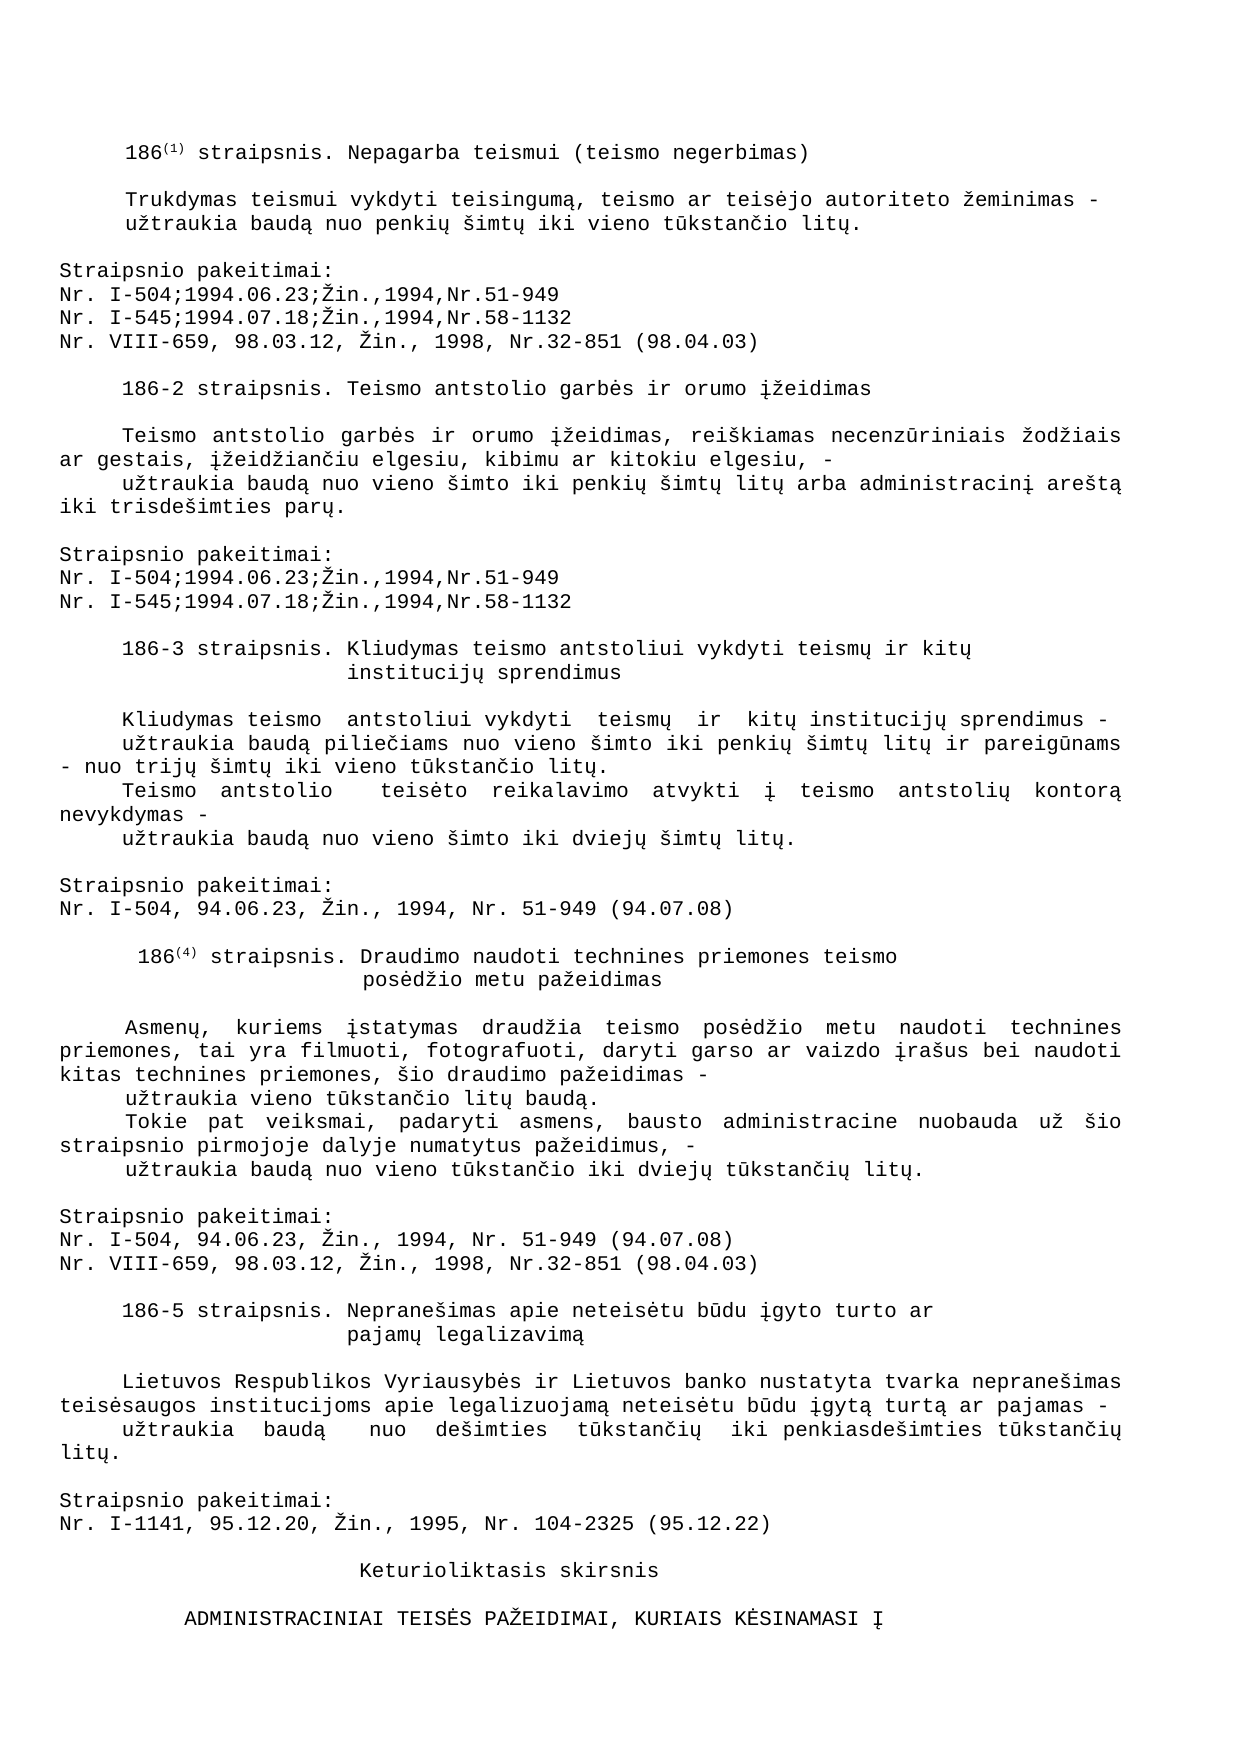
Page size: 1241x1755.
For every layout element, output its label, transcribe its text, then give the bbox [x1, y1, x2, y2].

text užtraukia baudą nuo vieno tūkstančio iki dviejų tūkstančių litų. [59, 1158, 1122, 1182]
text 186-5 straipsnis. Nepranešimas apie neteisėtu būdu įgyto turto ar [59, 1300, 1122, 1324]
text 186(1) straipsnis. Nepagarba teismui (teismo negerbimas) [59, 142, 1122, 165]
text 186-2 straipsnis. Teismo antstolio garbės ir orumo įžeidimas [59, 378, 1122, 402]
text institucijų sprendimus [59, 662, 1122, 686]
text Asmenų, kuriems įstatymas draudžia teismo posėdžio metu naudoti technines priemones, tai yra filmuoti, fotografuoti, daryti garso ar vaizdo įrašus bei naudoti kitas technines priemones, šio draudimo pažeidimas - [59, 1017, 1122, 1088]
text Nr. I-504, 94.06.23, Žin., 1994, Nr. 51-949 (94.07.08) [59, 898, 1122, 922]
text Straipsnio pakeitimai: [59, 260, 1122, 284]
text užtraukia baudą nuo vieno šimto iki penkių šimtų litų arba administracinį areštą iki trisdešimties parų. [59, 473, 1122, 520]
text Nr. I-545;1994.07.18;Žin.,1994,Nr.58-1132 [59, 307, 1122, 331]
text 186(4) straipsnis. Draudimo naudoti technines priemones teismo [59, 946, 1122, 969]
text Nr. I-504;1994.06.23;Žin.,1994,Nr.51-949 [59, 284, 1122, 307]
text Nr. VIII-659, 98.03.12, Žin., 1998, Nr.32-851 (98.04.03) [59, 331, 1122, 354]
text Straipsnio pakeitimai: [59, 875, 1122, 898]
text užtraukia baudą nuo vieno šimto iki dviejų šimtų litų. [59, 827, 1122, 851]
text posėdžio metu pažeidimas [59, 969, 1122, 993]
text Teismo antstolio garbės ir orumo įžeidimas, reiškiamas necenzūriniais žodžiais ar gestais, įžeidžiančiu elgesiu, kibimu ar kitokiu elgesiu, - [59, 426, 1122, 473]
text Nr. I-504;1994.06.23;Žin.,1994,Nr.51-949 [59, 567, 1122, 591]
text Trukdymas teismui vykdyti teisingumą, teismo ar teisėjo autoriteto žeminimas - [59, 189, 1122, 213]
text Nr. VIII-659, 98.03.12, Žin., 1998, Nr.32-851 (98.04.03) [59, 1253, 1122, 1277]
text užtraukia vieno tūkstančio litų baudą. [59, 1088, 1122, 1111]
text pajamų legalizavimą [59, 1324, 1122, 1348]
text Nr. I-1141, 95.12.20, Žin., 1995, Nr. 104-2325 (95.12.22) [59, 1513, 1122, 1537]
text Nr. I-504, 94.06.23, Žin., 1994, Nr. 51-949 (94.07.08) [59, 1229, 1122, 1253]
text Teismo antstolio teisėto reikalavimo atvykti į teismo antstolių kontorą nevykdymas - [59, 780, 1122, 827]
text Nr. I-545;1994.07.18;Žin.,1994,Nr.58-1132 [59, 591, 1122, 615]
text Straipsnio pakeitimai: [59, 1206, 1122, 1229]
text Straipsnio pakeitimai: [59, 544, 1122, 567]
text Keturioliktasis skirsnis [59, 1561, 1122, 1584]
text Lietuvos Respublikos Vyriausybės ir Lietuvos banko nustatyta tvarka nepranešimas teisėsaugos institucijoms apie legalizuojamą neteisėtu būdu įgytą turtą ar pajamas - [59, 1371, 1122, 1419]
text Straipsnio pakeitimai: [59, 1489, 1122, 1513]
text 186-3 straipsnis. Kliudymas teismo antstoliui vykdyti teismų ir kitų [59, 638, 1122, 662]
text užtraukia baudą nuo penkių šimtų iki vieno tūkstančio litų. [59, 213, 1122, 236]
text užtraukia baudą nuo dešimties tūkstančių iki penkiasdešimties tūkstančių litų. [59, 1419, 1122, 1466]
text užtraukia baudą piliečiams nuo vieno šimto iki penkių šimtų litų ir pareigūnams - nuo trijų šimtų iki vieno tūkstančio litų. [59, 733, 1122, 780]
text Tokie pat veiksmai, padaryti asmens, bausto administracine nuobauda už šio straipsnio pirmojoje dalyje numatytus pažeidimus, - [59, 1111, 1122, 1158]
text Kliudymas teismo antstoliui vykdyti teismų ir kitų institucijų sprendimus - [59, 709, 1122, 733]
text ADMINISTRACINIAI TEISĖS PAŽEIDIMAI, KURIAIS KĖSINAMASI Į [59, 1608, 1122, 1631]
